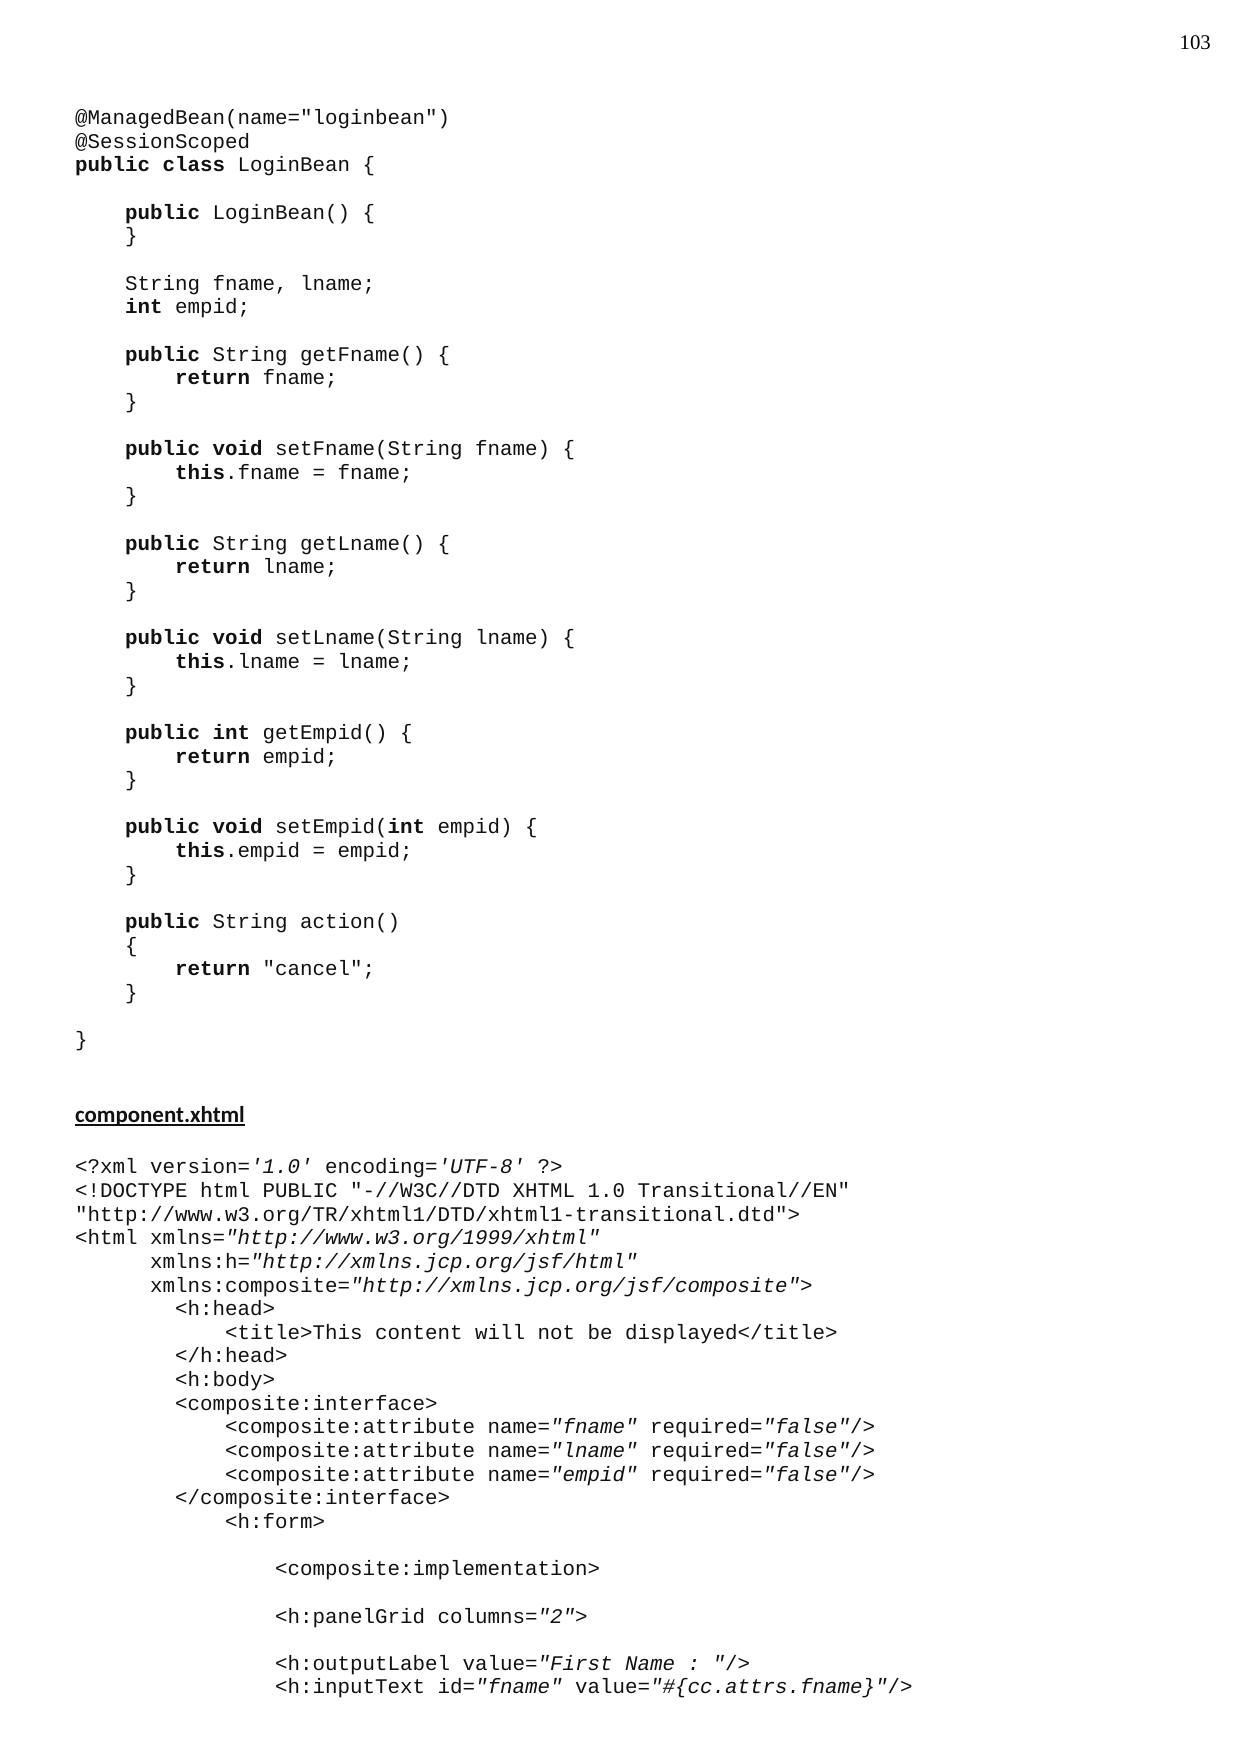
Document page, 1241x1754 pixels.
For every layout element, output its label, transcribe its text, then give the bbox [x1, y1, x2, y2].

text <html xmlns="http://www.w3.org/1999/xhtml" [75, 1227, 1211, 1251]
text } [75, 391, 1211, 414]
text public LoginBean() { [75, 202, 1211, 225]
text public void setLname(String lname) { [75, 627, 1211, 651]
text } [75, 769, 1211, 793]
text return empid; [75, 746, 1211, 769]
text public void setFname(String fname) { [75, 438, 1211, 462]
text } [75, 864, 1211, 887]
text <h:inputText id="fname" value="#{cc.attrs.fname}"/> [75, 1677, 1211, 1700]
text <composite:implementation> [75, 1558, 1211, 1582]
text this.fname = fname; [75, 462, 1211, 486]
text } [75, 1029, 1211, 1053]
text int empid; [75, 296, 1211, 320]
text } [75, 675, 1211, 698]
text <h:panelGrid columns="2"> [75, 1606, 1211, 1629]
text this.lname = lname; [75, 651, 1211, 675]
text return fname; [75, 367, 1211, 391]
text xmlns:composite="http://xmlns.jcp.org/jsf/composite"> [75, 1274, 1211, 1298]
text public class LoginBean { [75, 154, 1211, 178]
text this.empid = empid; [75, 840, 1211, 864]
text public String getLname() { [75, 533, 1211, 556]
text <composite:attribute name="empid" required="false"/> [75, 1464, 1211, 1487]
text public String getFname() { [75, 344, 1211, 367]
text @SessionScoped [75, 131, 1211, 154]
text <h:outputLabel value="First Name : "/> [75, 1653, 1211, 1677]
text @ManagedBean(name="loginbean") [75, 107, 1211, 131]
text </composite:interface> [75, 1487, 1211, 1511]
text <?xml version='1.0' encoding='UTF-8' ?> [75, 1156, 1211, 1180]
text return lname; [75, 556, 1211, 580]
text return "cancel"; [75, 958, 1211, 982]
text public int getEmpid() { [75, 722, 1211, 746]
text <h:head> [75, 1298, 1211, 1322]
text <composite:attribute name="fname" required="false"/> [75, 1416, 1211, 1440]
text <title>This content will not be displayed</title> [75, 1322, 1211, 1346]
text String fname, lname; [75, 273, 1211, 296]
text <h:body> [75, 1369, 1211, 1393]
text { [75, 935, 1211, 958]
text public String action() [75, 911, 1211, 935]
text <!DOCTYPE html PUBLIC "-//W3C//DTD XHTML 1.0 Transitional//EN" "http://www.w3.org/TR/xhtml1/DTD/xhtml1-transitional.dtd"> [75, 1180, 1211, 1227]
text xmlns:h="http://xmlns.jcp.org/jsf/html" [75, 1251, 1211, 1274]
text component.xhtml [75, 1100, 1211, 1128]
text } [75, 580, 1211, 604]
text <h:form> [75, 1511, 1211, 1535]
text </h:head> [75, 1346, 1211, 1369]
text <composite:interface> [75, 1393, 1211, 1416]
text <composite:attribute name="lname" required="false"/> [75, 1440, 1211, 1464]
text public void setEmpid(int empid) { [75, 817, 1211, 840]
text } [75, 225, 1211, 249]
text } [75, 982, 1211, 1006]
text } [75, 486, 1211, 509]
